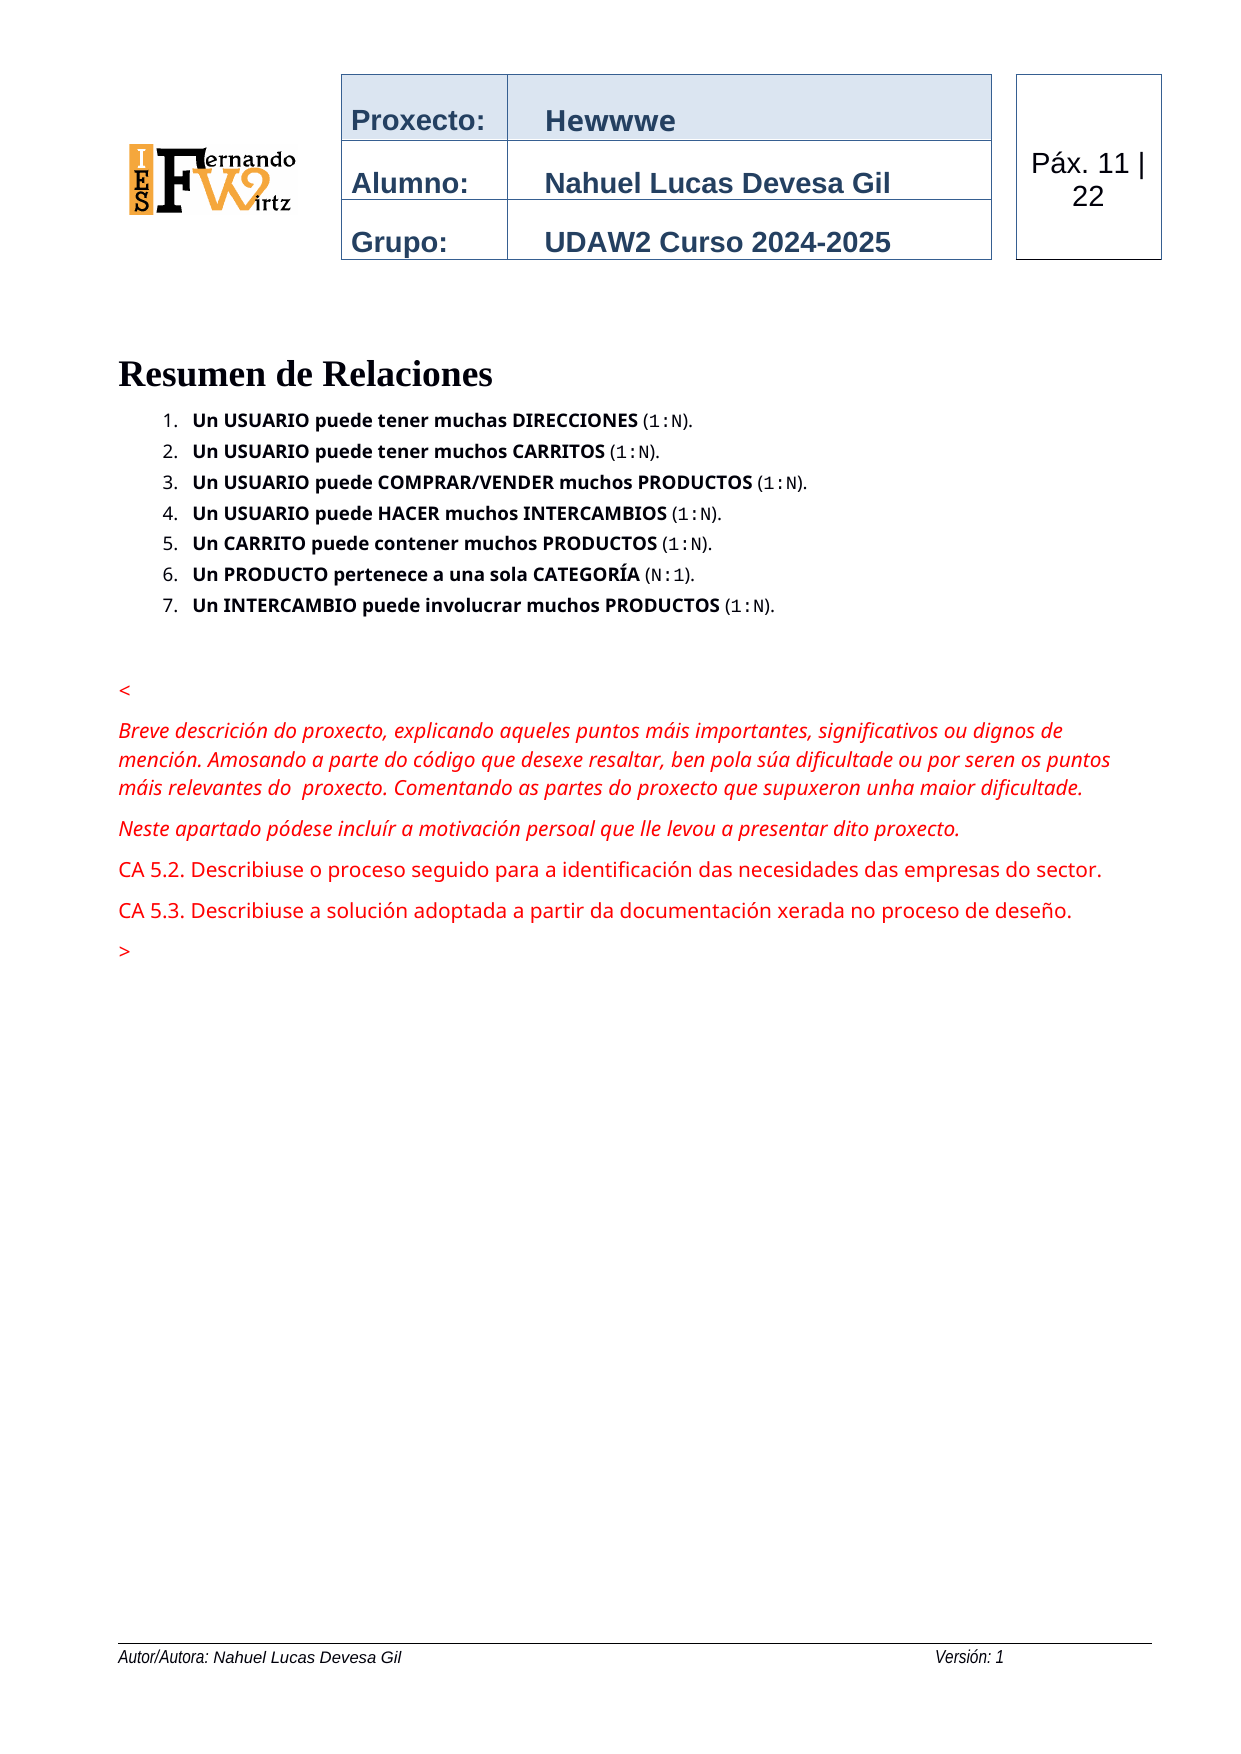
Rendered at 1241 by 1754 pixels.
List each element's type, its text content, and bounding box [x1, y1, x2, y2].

list Un PRODUCTO pertenece a una sola CATEGORÍA (N:1). [162, 561, 1152, 587]
list Un USUARIO puede COMPRAR/VENDER muchos PRODUCTOS (1:N). [162, 469, 1152, 495]
list Un INTERCAMBIO puede involucrar muchos PRODUCTOS (1:N). [162, 592, 1152, 618]
text Breve descrición do proxecto, explicando aqueles puntos máis importantes, significativos ou dignos de mención. Amosando a parte do código que desexe resaltar, ben pola súa dificultade ou por seren os puntos máis relevantes do proxecto. Comentando as partes do proxecto que supuxeron unha maior dificultade. [118, 717, 1152, 802]
text Neste apartado pódese incluír a motivación persoal que lle levou a presentar dito proxecto. [118, 814, 1152, 843]
text > [118, 937, 1152, 966]
list Un USUARIO puede HACER muchos INTERCAMBIOS (1:N). [162, 500, 1152, 526]
list Un USUARIO puede tener muchos CARRITOS (1:N). [162, 438, 1152, 464]
subtitle Resumen de Relaciones [118, 352, 1152, 395]
text CA 5.3. Describiuse a solución adoptada a partir da documentación xerada no proceso de deseño. [118, 896, 1152, 925]
list Un CARRITO puede contener muchos PRODUCTOS (1:N). [162, 531, 1152, 556]
text < [118, 676, 1152, 704]
list Un USUARIO puede tener muchas DIRECCIONES (1:N). [162, 407, 1152, 433]
picture [129, 144, 299, 215]
text CA 5.2. Describiuse o proceso seguido para a identificación das necesidades das empresas do sector. [118, 855, 1152, 884]
